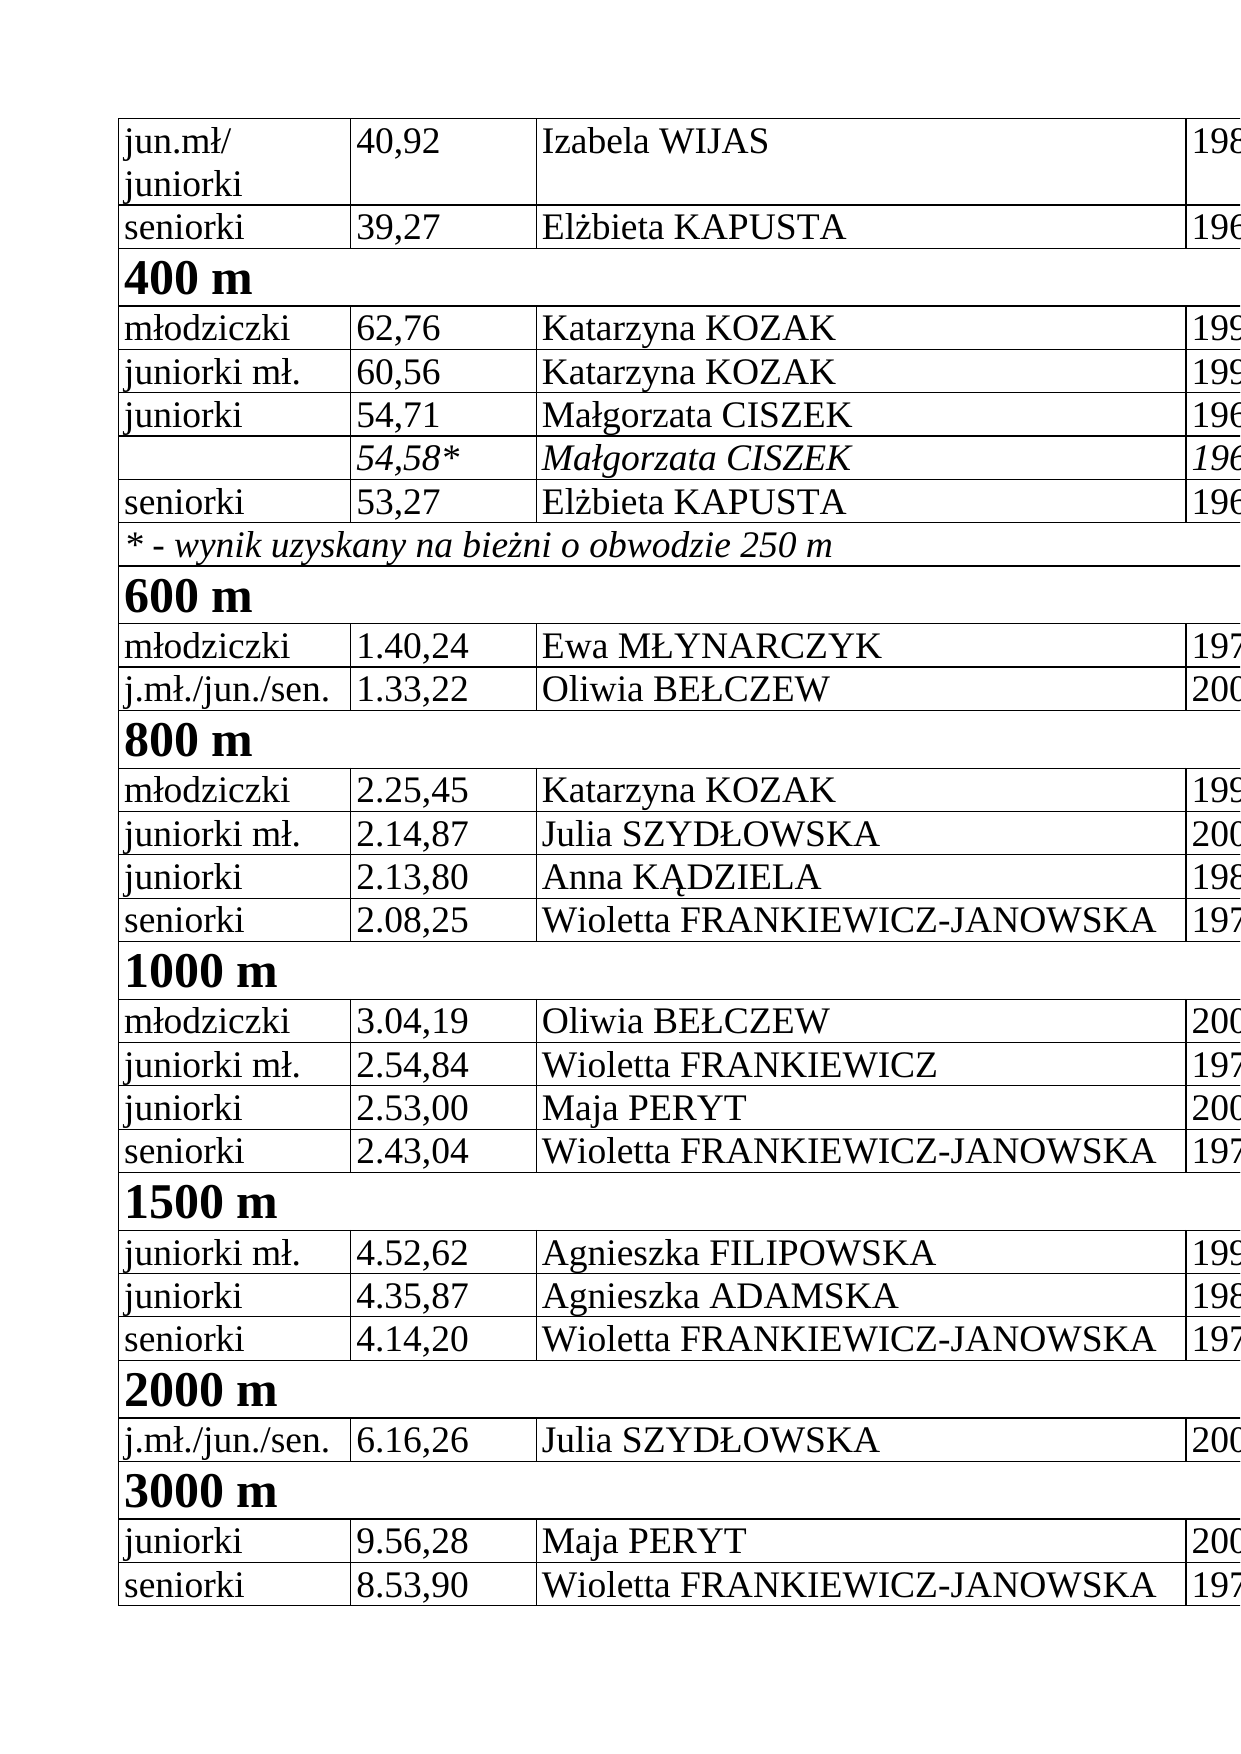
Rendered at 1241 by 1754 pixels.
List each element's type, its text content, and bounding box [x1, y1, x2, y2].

table_cell 2004 [1234, 1429, 1240, 1451]
table_cell 39,27 [351, 206, 536, 248]
table_cell 2006 [1187, 1000, 1240, 1042]
table_cell Maja PERYT [537, 1520, 1185, 1562]
table_cell młodziczki [119, 1000, 350, 1042]
table_cell 8.53,90 [351, 1563, 536, 1605]
table_cell 2006 [1234, 678, 1240, 700]
table_cell 2006 [1187, 668, 1240, 710]
table_cell jun.mł/juniorki [119, 119, 350, 204]
table_cell Anna KĄDZIELA [537, 855, 1185, 898]
table_cell Katarzyna KOZAK [537, 307, 1185, 349]
table_cell Małgorzata CISZEK [537, 393, 1185, 435]
table_cell 2.43,04 [351, 1130, 536, 1172]
table_cell juniorki [119, 1086, 350, 1129]
table_cell juniorki [119, 855, 350, 898]
table_cell 400 m [119, 249, 1240, 305]
table_cell seniorki [119, 1130, 350, 1172]
table_cell juniorki mł. [119, 1231, 350, 1273]
table_cell 1980 [1187, 855, 1240, 898]
table_cell Katarzyna KOZAK [537, 769, 1185, 811]
table_cell Oliwia BEŁCZEW [537, 668, 1185, 710]
table_cell Maja PERYT [537, 1086, 1185, 1129]
table_cell 53,27 [351, 480, 536, 522]
table_cell juniorki [119, 1274, 350, 1316]
table_cell 1993 [1187, 307, 1240, 349]
table_cell Agnieszka ADAMSKA [537, 1274, 1185, 1316]
table_cell Katarzyna KOZAK [537, 350, 1185, 392]
table_cell 2.14,87 [351, 812, 536, 854]
table_cell 2.25,45 [351, 769, 536, 811]
table_cell Ewa MŁYNARCZYK [537, 624, 1185, 666]
table_cell 800 m [119, 711, 1240, 768]
table_cell 2.13,80 [351, 855, 536, 898]
table_cell 1960 [1187, 206, 1240, 248]
table_cell seniorki [119, 1317, 350, 1360]
table_cell 1977 [1187, 1317, 1240, 1360]
table_cell 1966 [1187, 437, 1240, 479]
table_cell młodziczki [119, 307, 350, 349]
table_cell 1000 m [119, 942, 1240, 999]
table_cell 6.16,26 [351, 1419, 536, 1461]
table_cell 4.52,62 [351, 1231, 536, 1273]
table_cell juniorki mł. [119, 1043, 350, 1085]
table_cell 2004 [1234, 823, 1240, 845]
table_cell 1980 [1187, 1274, 1240, 1316]
table_cell juniorki mł. [119, 812, 350, 854]
table_cell Oliwia BEŁCZEW [537, 1000, 1185, 1042]
table_cell 1977 [1187, 1130, 1240, 1172]
table_cell 2004 [1234, 1097, 1240, 1119]
table_cell 2000 m [119, 1361, 1240, 1417]
table_cell 1977 [1187, 1043, 1240, 1085]
table_cell 2004 [1187, 812, 1240, 854]
table_cell 62,76 [351, 307, 536, 349]
table_cell 2.08,25 [351, 899, 536, 941]
table_cell 1993 [1187, 350, 1240, 392]
table_cell 1987 [1187, 119, 1240, 204]
table_cell 2004 [1187, 1086, 1240, 1129]
table_cell 1.40,24 [351, 624, 536, 666]
table_cell 2004 [1187, 1419, 1240, 1461]
table_cell 4.35,87 [351, 1274, 536, 1316]
table_cell j.mł./jun./sen. [119, 1419, 350, 1461]
table_cell 2.54,84 [351, 1043, 536, 1085]
table_cell 3.04,19 [351, 1000, 536, 1042]
table_cell juniorki [119, 393, 350, 435]
table_cell 1977 [1187, 899, 1240, 941]
table_cell 1976 [1187, 624, 1240, 666]
table_cell Wioletta FRANKIEWICZ-JANOWSKA [537, 1563, 1185, 1605]
table_cell Wioletta FRANKIEWICZ-JANOWSKA [537, 1130, 1185, 1172]
table_cell 1977 [1187, 1563, 1240, 1605]
table_cell 3000 m [119, 1462, 1240, 1518]
table_cell seniorki [119, 206, 350, 248]
table_cell 1960 [1187, 480, 1240, 522]
table_cell juniorki mł. [119, 350, 350, 392]
table_cell Elżbieta KAPUSTA [537, 206, 1185, 248]
table_cell Julia SZYDŁOWSKA [537, 1419, 1185, 1461]
table_cell młodziczki [119, 624, 350, 666]
table_cell seniorki [119, 480, 350, 522]
table_cell 4.14,20 [351, 1317, 536, 1360]
table_cell 1997 [1187, 1231, 1240, 1273]
table_cell Julia SZYDŁOWSKA [537, 812, 1185, 854]
table_cell 54,71 [351, 393, 536, 435]
table_cell 2004 [1187, 1520, 1240, 1562]
table_cell Elżbieta KAPUSTA [537, 480, 1185, 522]
table_cell 40,92 [351, 119, 536, 204]
table_cell 1.33,22 [351, 668, 536, 710]
table_cell 60,56 [351, 350, 536, 392]
table_cell seniorki [119, 899, 350, 941]
table_cell Agnieszka FILIPOWSKA [537, 1231, 1185, 1273]
table_cell młodziczki [119, 769, 350, 811]
table_cell 1993 [1187, 769, 1240, 811]
table_cell 2.53,00 [351, 1086, 536, 1129]
table_cell 1966 [1187, 393, 1240, 435]
table_cell Wioletta FRANKIEWICZ-JANOWSKA [537, 899, 1185, 941]
table_cell j.mł./jun./sen. [119, 668, 350, 710]
table_cell 9.56,28 [351, 1520, 536, 1562]
table_cell Izabela WIJAS [537, 119, 1185, 204]
table_cell Wioletta FRANKIEWICZ [537, 1043, 1185, 1085]
table_cell 54,58* [351, 437, 536, 479]
table_cell [119, 437, 350, 479]
table_cell Małgorzata CISZEK [537, 437, 1185, 479]
table_cell 2004 [1234, 1530, 1240, 1552]
table_cell Wioletta FRANKIEWICZ-JANOWSKA [537, 1317, 1185, 1360]
table_cell 1500 m [119, 1173, 1240, 1230]
table_cell * - wynik uzyskany na bieżni o obwodzie 250 m [119, 523, 1240, 565]
table_cell 2006 [1234, 1010, 1240, 1032]
table_cell juniorki [119, 1520, 350, 1562]
table_cell seniorki [119, 1563, 350, 1605]
table_cell 600 m [119, 567, 1240, 623]
